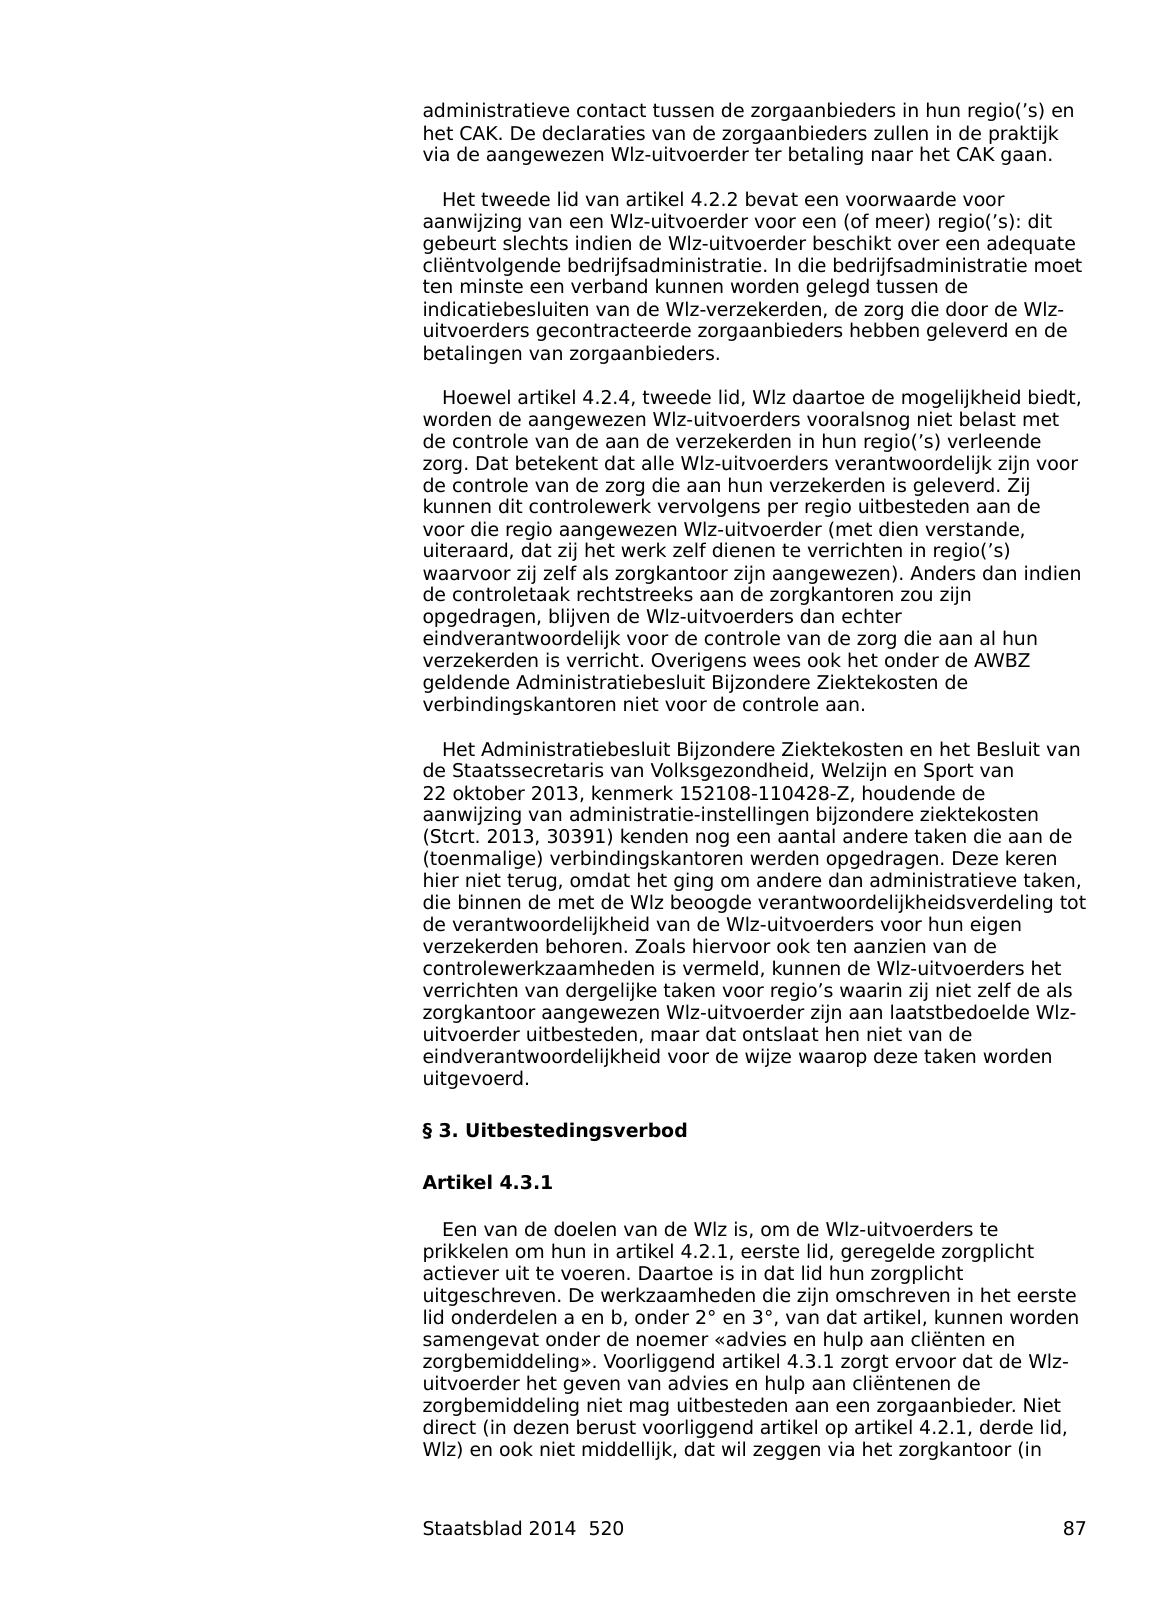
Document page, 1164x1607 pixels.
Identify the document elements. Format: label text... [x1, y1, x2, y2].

text Het tweede lid van artikel 4.2.2 bevat een voorwaarde voor aanwijzing van een Wlz-uitvoerder voor een (of meer) regio(’s): dit gebeurt slechts indien de Wlz-uitvoerder beschikt over een adequate cliëntvolgende bedrijfsadministratie. In die bedrijfsadministratie moet ten minste een verband kunnen worden gelegd tussen de indicatiebesluiten van de Wlz-verzekerden, de zorg die door de Wlz-uitvoerders gecontracteerde zorgaanbieders hebben geleverd en de betalingen van zorgaanbieders. [422, 188, 1087, 364]
text administratieve contact tussen de zorgaanbieders in hun regio(’s) en het CAK. De declaraties van de zorgaanbieders zullen in de praktijk via de aangewezen Wlz-uitvoerder ter betaling naar het CAK gaan. [422, 100, 1087, 166]
subtitle Artikel 4.3.1 [422, 1172, 1087, 1194]
text Het Administratiebesluit Bijzondere Ziektekosten en het Besluit van de Staatssecretaris van Volksgezondheid, Welzijn en Sport van 22 oktober 2013, kenmerk 152108-110428-Z, houdende de aanwijzing van administratie-instellingen bijzondere ziektekosten (Stcrt. 2013, 30391) kenden nog een aantal andere taken die aan de (toenmalige) verbindingskantoren werden opgedragen. Deze keren hier niet terug, omdat het ging om andere dan administratieve taken, die binnen de met de Wlz beoogde verantwoordelijkheidsverdeling tot de verantwoordelijkheid van de Wlz-uitvoerders voor hun eigen verzekerden behoren. Zoals hiervoor ook ten aanzien van de controlewerkzaamheden is vermeld, kunnen de Wlz-uitvoerders het verrichten van dergelijke taken voor regio’s waarin zij niet zelf de als zorgkantoor aangewezen Wlz-uitvoerder zijn aan laatstbedoelde Wlz-uitvoerder uitbesteden, maar dat ontslaat hen niet van de eindverantwoordelijkheid voor de wijze waarop deze taken worden uitgevoerd. [422, 738, 1087, 1090]
subtitle § 3. Uitbestedingsverbod [422, 1120, 1087, 1142]
text Hoewel artikel 4.2.4, tweede lid, Wlz daartoe de mogelijkheid biedt, worden de aangewezen Wlz-uitvoerders vooralsnog niet belast met de controle van de aan de verzekerden in hun regio(’s) verleende zorg. Dat betekent dat alle Wlz-uitvoerders verantwoordelijk zijn voor de controle van de zorg die aan hun verzekerden is geleverd. Zij kunnen dit controlewerk vervolgens per regio uitbesteden aan de voor die regio aangewezen Wlz-uitvoerder (met dien verstande, uiteraard, dat zij het werk zelf dienen te verrichten in regio(’s) waarvoor zij zelf als zorgkantoor zijn aangewezen). Anders dan indien de controletaak rechtstreeks aan de zorgkantoren zou zijn opgedragen, blijven de Wlz-uitvoerders dan echter eindverantwoordelijk voor de controle van de zorg die aan al hun verzekerden is verricht. Overigens wees ook het onder de AWBZ geldende Administratiebesluit Bijzondere Ziektekosten de verbindingskantoren niet voor de controle aan. [422, 387, 1087, 716]
text Een van de doelen van de Wlz is, om de Wlz-uitvoerders te prikkelen om hun in artikel 4.2.1, eerste lid, geregelde zorgplicht actiever uit te voeren. Daartoe is in dat lid hun zorgplicht uitgeschreven. De werkzaamheden die zijn omschreven in het eerste lid onderdelen a en b, onder 2° en 3°, van dat artikel, kunnen worden samengevat onder de noemer «advies en hulp aan cliënten en zorgbemiddeling». Voorliggend artikel 4.3.1 zorgt ervoor dat de Wlz-uitvoerder het geven van advies en hulp aan cliëntenen de zorgbemiddeling niet mag uitbesteden aan een zorgaanbieder. Niet direct (in dezen berust voorliggend artikel op artikel 4.2.1, derde lid, Wlz) en ook niet middellijk, dat wil zeggen via het zorgkantoor (in [422, 1219, 1087, 1461]
